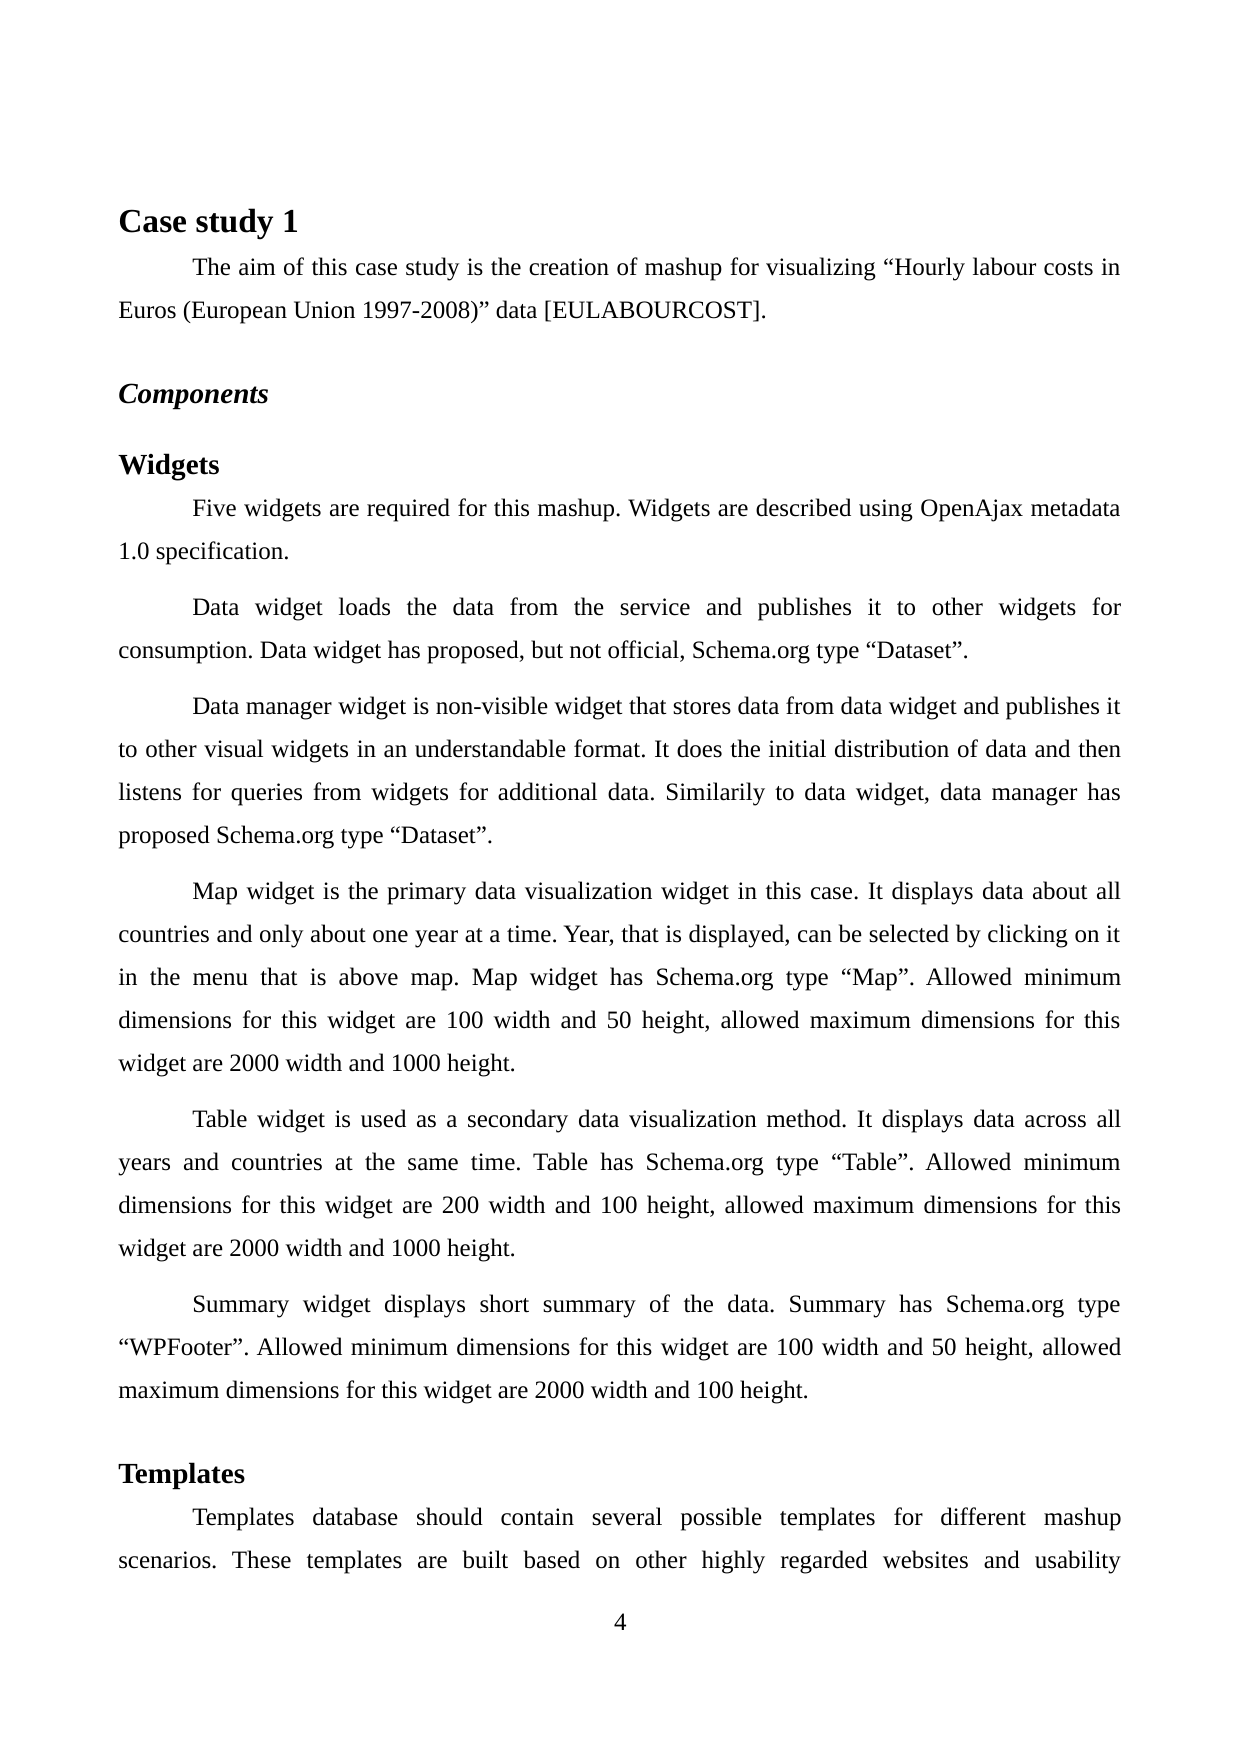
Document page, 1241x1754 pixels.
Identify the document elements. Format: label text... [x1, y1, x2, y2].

text Map widget is the primary data visualization widget in this case. It displays data about all countries and only about one year at a time. Year, that is displayed, can be selected by clicking on it in the menu that is above map. Map widget has Schema.org type “Map”. Allowed minimum dimensions for this widget are 100 width and 50 height, allowed maximum dimensions for this widget are 2000 width and 1000 height. [118, 876, 1122, 1077]
text Table widget is used as a secondary data visualization method. It displays data across all years and countries at the same time. Table has Schema.org type “Table”. Allowed minimum dimensions for this widget are 200 width and 100 height, allowed maximum dimensions for this widget are 2000 width and 1000 height. [118, 1104, 1122, 1262]
subtitle Case study 1 [118, 201, 1122, 240]
subtitle Widgets [118, 447, 1122, 481]
text The aim of this case study is the creation of mashup for visualizing “Hourly labour costs in Euros (European Union 1997-2008)” data [EULABOURCOST]. [118, 252, 1122, 324]
text Five widgets are required for this mashup. Widgets are described using OpenAjax metadata 1.0 specification. [118, 493, 1122, 565]
subtitle Templates [118, 1456, 1122, 1489]
text Data widget loads the data from the service and publishes it to other widgets for consumption. Data widget has proposed, but not official, Schema.org type “Dataset”. [118, 592, 1122, 664]
subtitle Components [118, 376, 1122, 410]
text Templates database should contain several possible templates for different mashup scenarios. These templates are built based on other highly regarded websites and usability [118, 1502, 1122, 1574]
text Summary widget displays short summary of the data. Summary has Schema.org type “WPFooter”. Allowed minimum dimensions for this widget are 100 width and 50 height, allowed maximum dimensions for this widget are 2000 width and 100 height. [118, 1289, 1122, 1404]
text Data manager widget is non-visible widget that stores data from data widget and publishes it to other visual widgets in an understandable format. It does the initial distribution of data and then listens for queries from widgets for additional data. Similarily to data widget, data manager has proposed Schema.org type “Dataset”. [118, 691, 1122, 849]
